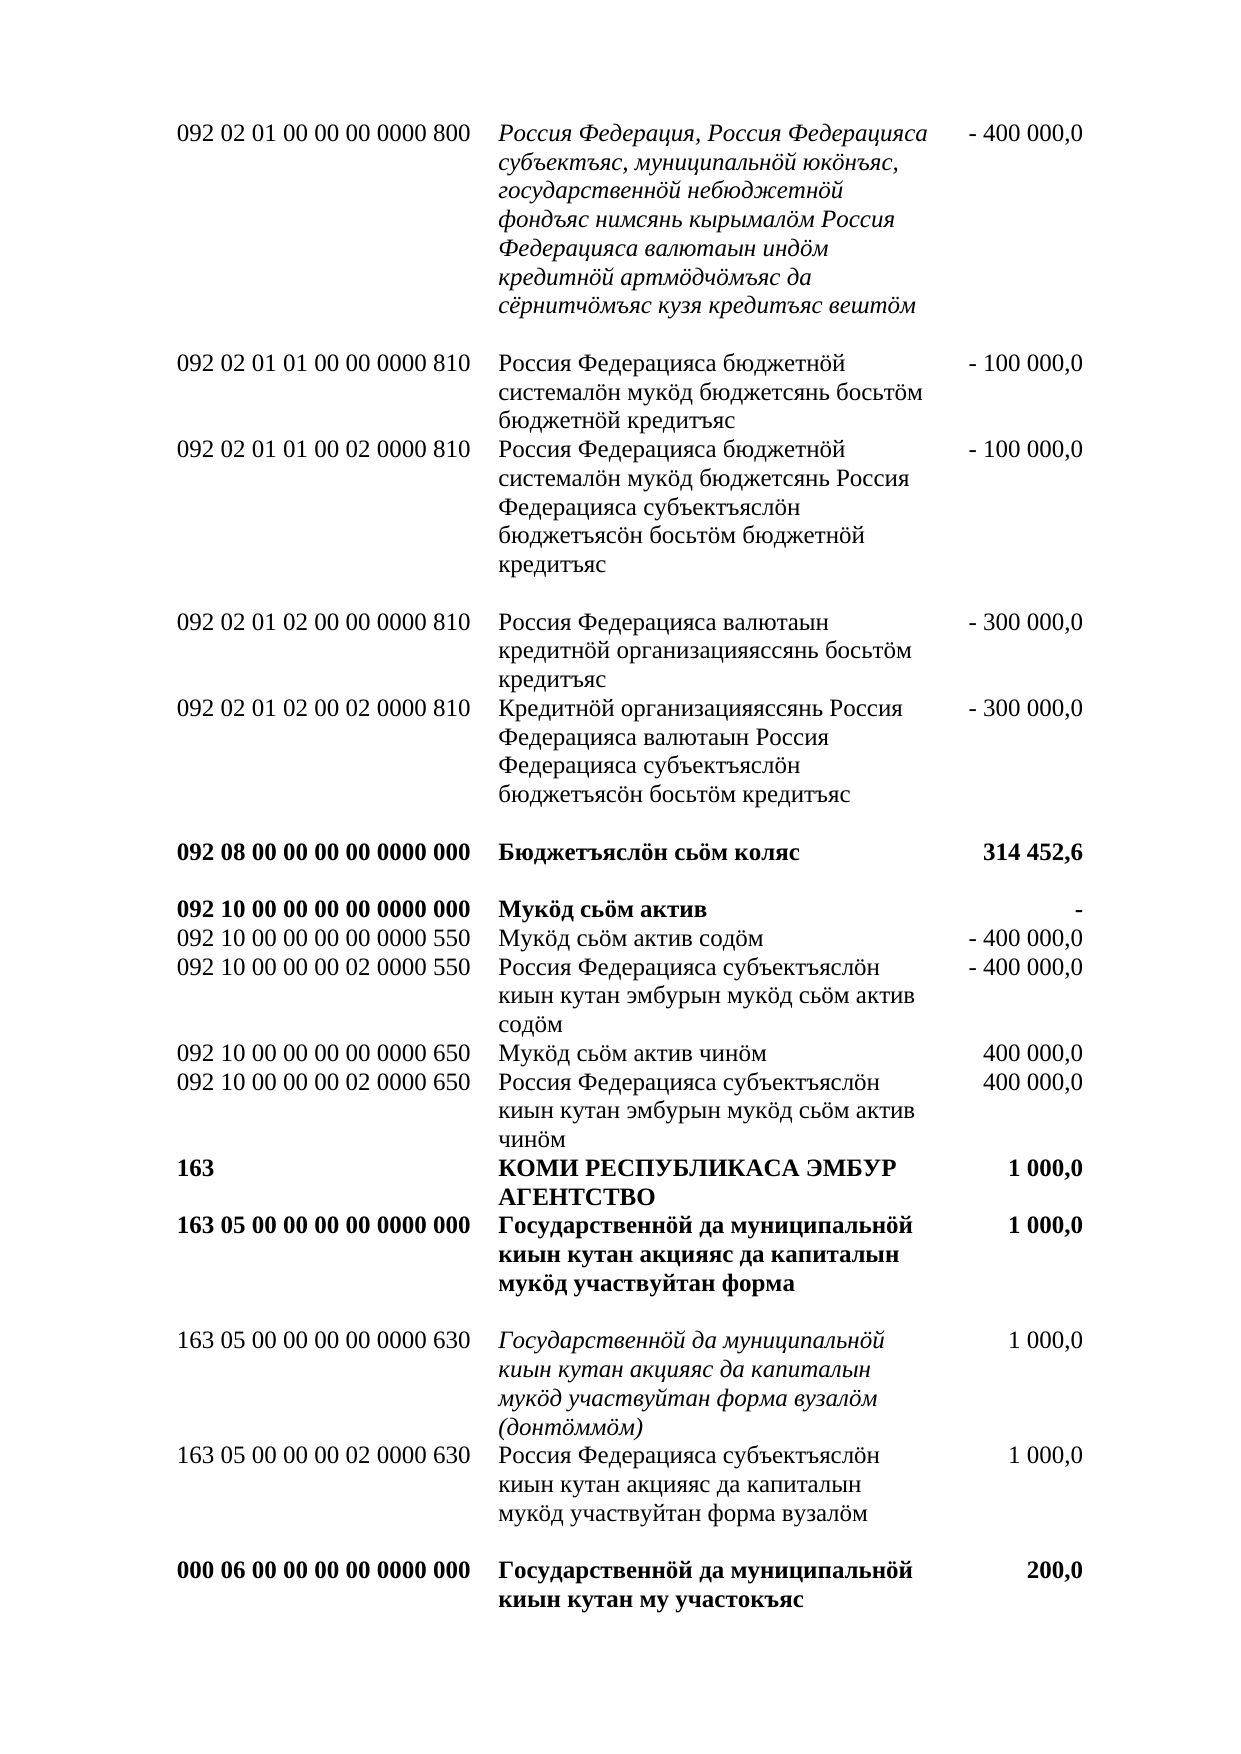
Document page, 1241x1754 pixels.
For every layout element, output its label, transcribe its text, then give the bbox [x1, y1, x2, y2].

table_cell 092 10 00 00 00 00 0000 000 [165, 894, 487, 923]
table_cell - 400 000,0 [945, 118, 1094, 348]
table_cell Россия Федерацияса бюджетнöй системалöн мукöд бюджетсянь босьтöм бюджетнöй кредитъяс [487, 348, 944, 434]
table_cell 092 02 01 00 00 00 0000 800 [165, 118, 487, 348]
table_cell Государственнöй да муниципальнöй киын кутан акцияяс да капиталын мукöд участвуйтан форма [487, 1211, 944, 1326]
table_cell Мукöд сьöм актив чинöм [487, 1038, 944, 1067]
table_cell Россия Федерация, Россия Федерацияса субъектъяс, муниципальнöй юкöнъяс, государственнöй небюджетнöй фондъяс нимсянь кырымалöм Россия Федерацияса валютаын индöм кредитнöй артмöдчöмъяс да сёрнитчöмъяс кузя кредитъяс вештöм [487, 118, 944, 348]
table_cell 163 05 00 00 00 02 0000 630 [165, 1441, 487, 1556]
table_cell 163 05 00 00 00 00 0000 000 [165, 1211, 487, 1326]
table_cell 1 000,0 [945, 1326, 1094, 1441]
table_cell Россия Федерацияса субъектъяслöн киын кутан эмбурын мукöд сьöм актив содöм [487, 952, 944, 1038]
table_cell Мукöд сьöм актив содöм [487, 923, 944, 952]
table_cell 1 000,0 [945, 1211, 1094, 1326]
table_cell Государственнöй да муниципальнöй киын кутан акцияяс да капиталын мукöд участвуйтан форма вузалöм (донтöммöм) [487, 1326, 944, 1441]
table_cell - 100 000,0 [945, 348, 1094, 434]
table_cell 092 10 00 00 00 02 0000 650 [165, 1067, 487, 1153]
table_cell КОМИ РЕСПУБЛИКАСА ЭМБУР АГЕНТСТВО [487, 1153, 944, 1211]
table_cell 092 02 01 02 00 00 0000 810 [165, 607, 487, 693]
table_cell Кредитнöй организацияяссянь Россия Федерацияса валютаын Россия Федерацияса субъектъяслöн бюджетъясöн босьтöм кредитъяс [487, 693, 944, 837]
table_cell 400 000,0 [945, 1067, 1094, 1153]
table_cell 092 02 01 01 00 00 0000 810 [165, 348, 487, 434]
table_cell 092 10 00 00 00 00 0000 550 [165, 923, 487, 952]
table_cell - 300 000,0 [945, 607, 1094, 693]
table_cell 1 000,0 [945, 1441, 1094, 1556]
table_cell 092 02 01 02 00 02 0000 810 [165, 693, 487, 837]
table_cell Россия Федерацияса субъектъяслöн киын кутан эмбурын мукöд сьöм актив чинöм [487, 1067, 944, 1153]
table_cell - [945, 894, 1094, 923]
table_cell 400 000,0 [945, 1038, 1094, 1067]
table_cell 1 000,0 [945, 1153, 1094, 1211]
table_cell Россия Федерацияса валютаын кредитнöй организацияяссянь босьтöм кредитъяс [487, 607, 944, 693]
table_cell - 100 000,0 [945, 434, 1094, 607]
table_cell 092 10 00 00 00 02 0000 550 [165, 952, 487, 1038]
table_cell - 300 000,0 [945, 693, 1094, 837]
table_cell Государственнöй да муниципальнöй киын кутан му участокъяс [487, 1556, 944, 1613]
table_cell 092 08 00 00 00 00 0000 000 [165, 837, 487, 894]
table_cell 000 06 00 00 00 00 0000 000 [165, 1556, 487, 1613]
table_cell Бюджетъяслöн сьöм коляс [487, 837, 944, 894]
table_cell 092 02 01 01 00 02 0000 810 [165, 434, 487, 607]
table_cell Мукöд сьöм актив [487, 894, 944, 923]
table_cell - 400 000,0 [945, 923, 1094, 952]
table_cell 163 05 00 00 00 00 0000 630 [165, 1326, 487, 1441]
table_cell 200,0 [945, 1556, 1094, 1613]
table_cell Россия Федерацияса бюджетнöй системалöн мукöд бюджетсянь Россия Федерацияса субъектъяслöн бюджетъясöн босьтöм бюджетнöй кредитъяс [487, 434, 944, 607]
table_cell 314 452,6 [945, 837, 1094, 894]
table_cell 092 10 00 00 00 00 0000 650 [165, 1038, 487, 1067]
table_cell 163 [165, 1153, 487, 1211]
table_cell - 400 000,0 [945, 952, 1094, 1038]
table_cell Россия Федерацияса субъектъяслöн киын кутан акцияяс да капиталын мукöд участвуйтан форма вузалöм [487, 1441, 944, 1556]
